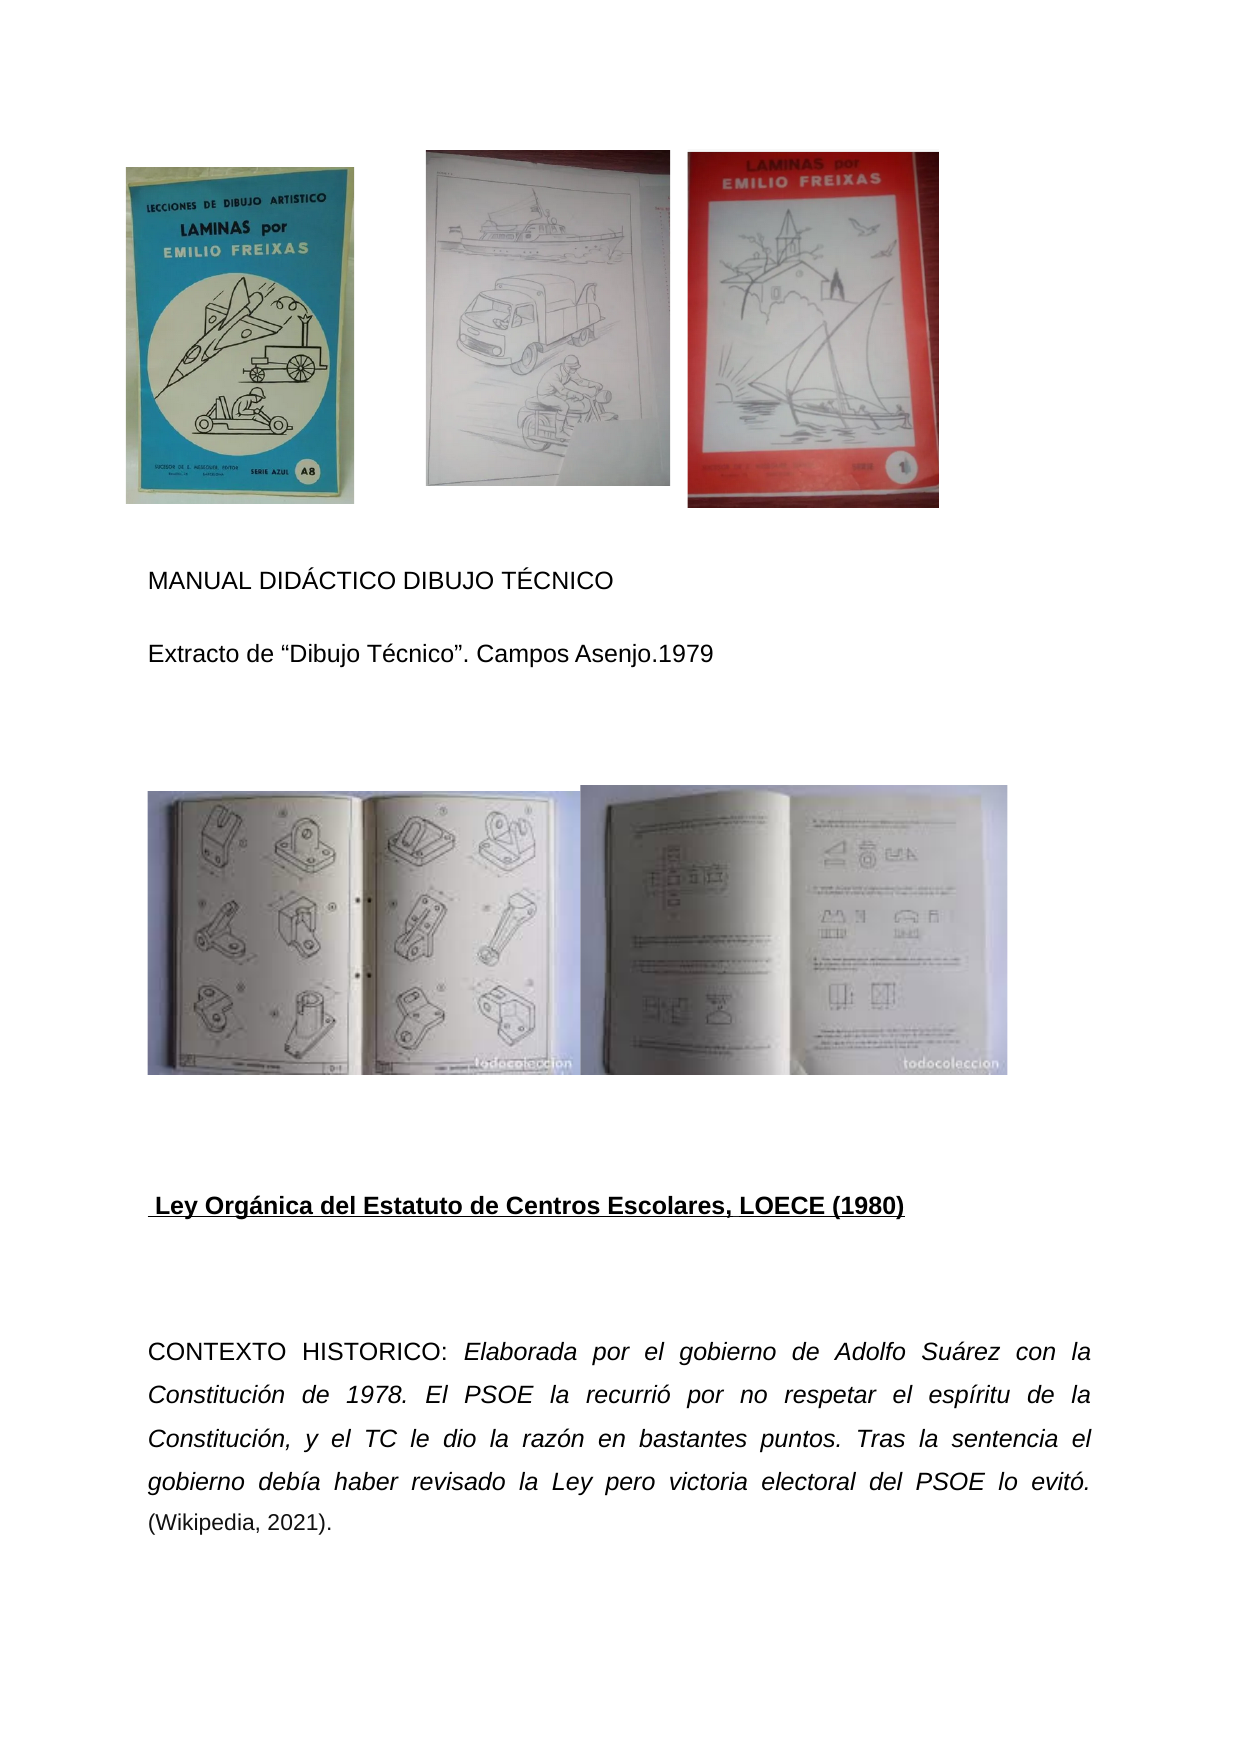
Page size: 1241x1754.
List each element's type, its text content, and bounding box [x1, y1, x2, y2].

picture [687, 149, 939, 508]
text MANUAL DIDÁCTICO DIBUJO TÉCNICO [148, 441, 1093, 595]
picture [128, 167, 348, 504]
text Extracto de “Dibujo Técnico”. Campos Asenjo.1979 [148, 639, 1093, 668]
picture [147, 785, 1008, 1075]
text Ley Orgánica del Estatuto de Centros Escolares, LOECE (1980) [148, 1191, 1093, 1220]
picture [425, 150, 671, 486]
text CONTEXTO HISTORICO: Elaborada por el gobierno de Adolfo Suárez con la Constitución de 1978. El PSOE la recurrió por no respetar el espíritu de la Constitución, y el TC le dio la razón en bastantes puntos. Tras la sentencia el gobierno debía haber revisado la Ley pero victoria electoral del PSOE lo evitó. (Wikipedia, 2021). [148, 1337, 1093, 1535]
